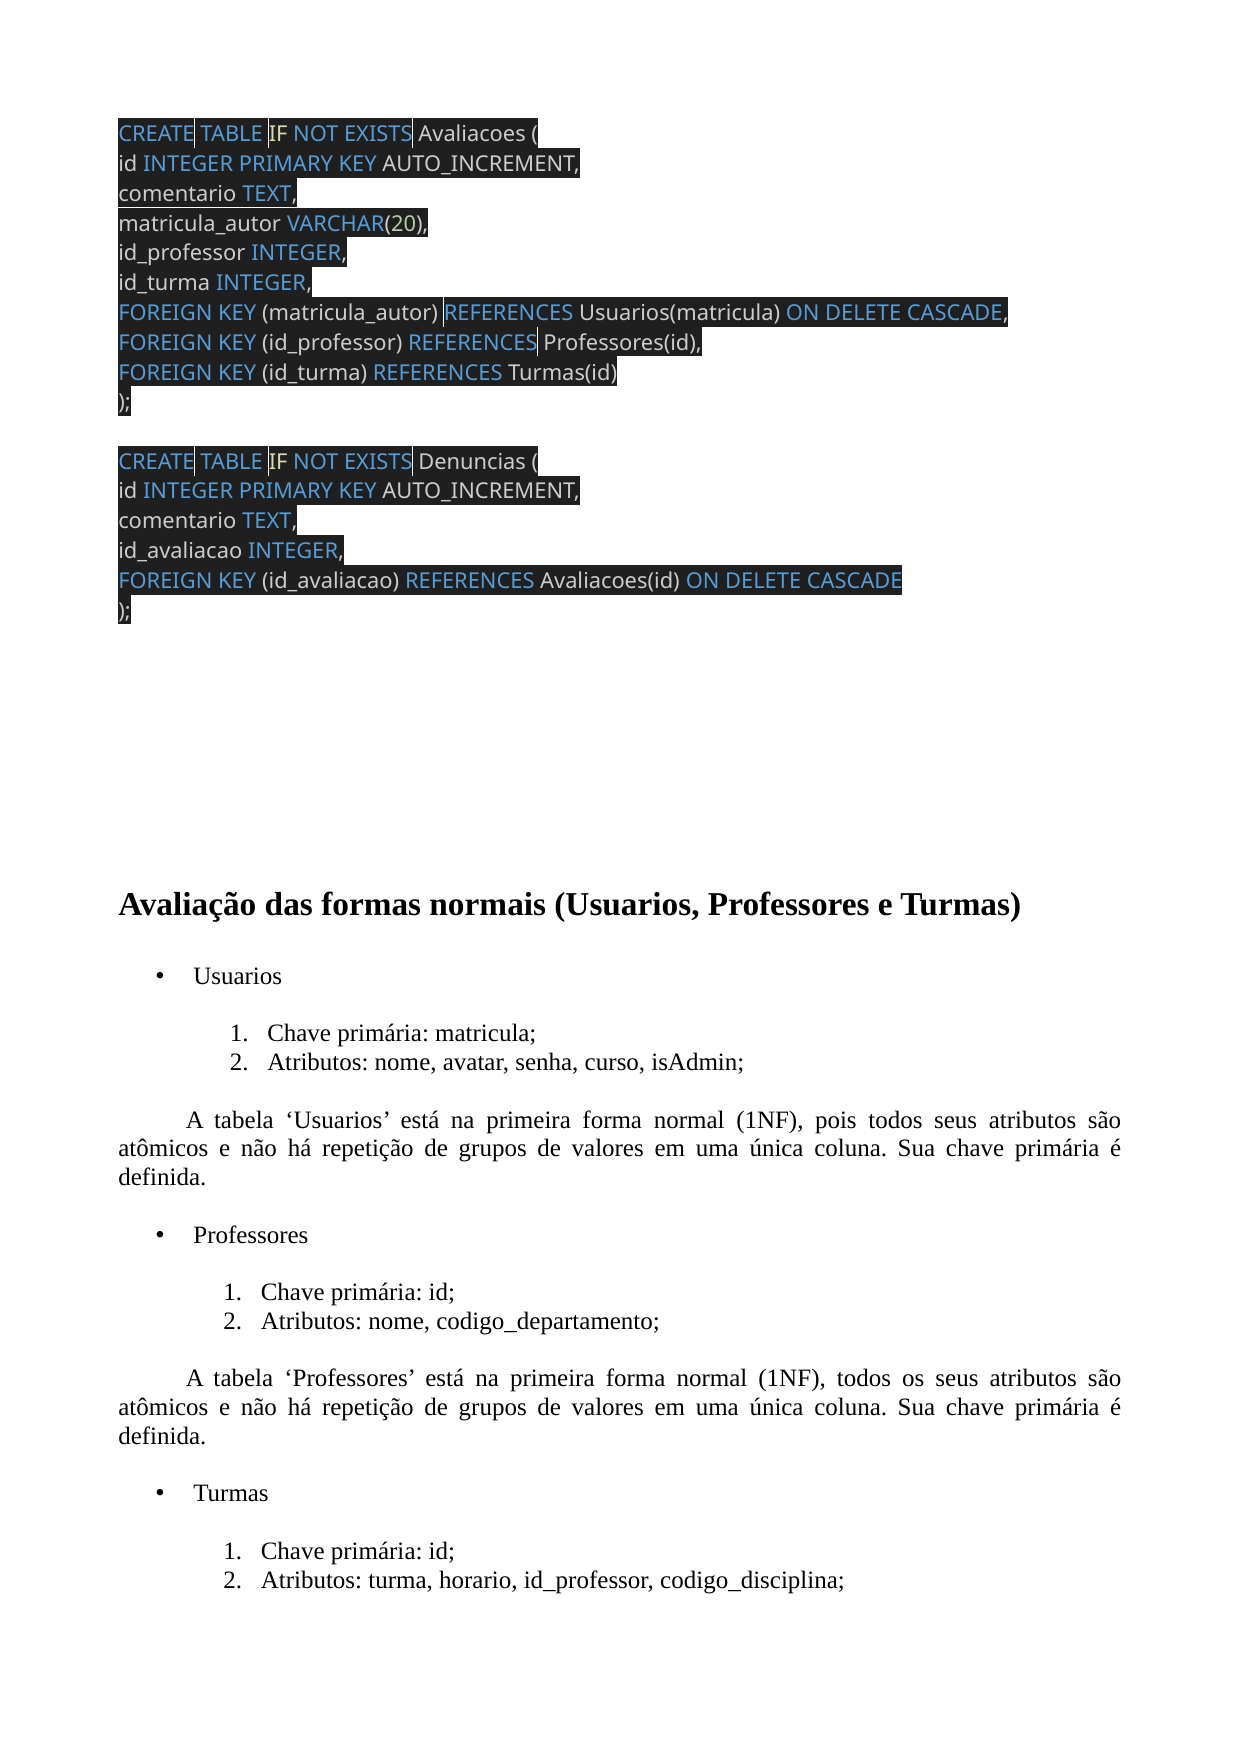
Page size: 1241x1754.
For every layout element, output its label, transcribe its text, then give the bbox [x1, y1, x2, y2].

text FOREIGN KEY (matricula_autor) REFERENCES Usuarios(matricula) ON DELETE CASCADE, [118, 297, 1122, 327]
list Atributos: nome, codigo_departamento; [223, 1306, 1122, 1335]
text ); [118, 386, 1122, 416]
text FOREIGN KEY (id_avaliacao) REFERENCES Avaliacoes(id) ON DELETE CASCADE [118, 565, 1122, 595]
list Chave primária: id; [223, 1536, 1122, 1565]
text FOREIGN KEY (id_turma) REFERENCES Turmas(id) [118, 356, 1122, 386]
list Atributos: turma, horario, id_professor, codigo_disciplina; [223, 1565, 1122, 1593]
list Professores [156, 1220, 1122, 1248]
list Usuarios [156, 961, 1122, 990]
text ); [118, 595, 1122, 624]
text id_professor INTEGER, [118, 237, 1122, 267]
text matricula_autor VARCHAR(20), [118, 207, 1122, 237]
list Chave primária: id; [223, 1277, 1122, 1306]
text CREATE TABLE IF NOT EXISTS Avaliacoes ( [118, 118, 1122, 148]
text id INTEGER PRIMARY KEY AUTO_INCREMENT, [118, 476, 1122, 505]
list Atributos: nome, avatar, senha, curso, isAdmin; [229, 1047, 1122, 1076]
text id INTEGER PRIMARY KEY AUTO_INCREMENT, [118, 148, 1122, 178]
text comentario TEXT, [118, 505, 1122, 535]
text id_avaliacao INTEGER, [118, 535, 1122, 565]
text comentario TEXT, [118, 178, 1122, 207]
list Chave primária: matricula; [229, 1018, 1122, 1047]
text FOREIGN KEY (id_professor) REFERENCES Professores(id), [118, 327, 1122, 356]
text Avaliação das formas normais (Usuarios, Professores e Turmas) [118, 884, 1122, 923]
text CREATE TABLE IF NOT EXISTS Denuncias ( [118, 446, 1122, 476]
text A tabela ‘Professores’ está na primeira forma normal (1NF), todos os seus atributos são atômicos e não há repetição de grupos de valores em uma única coluna. Sua chave primária é definida. [118, 1363, 1122, 1450]
text id_turma INTEGER, [118, 267, 1122, 297]
text A tabela ‘Usuarios’ está na primeira forma normal (1NF), pois todos seus atributos são atômicos e não há repetição de grupos de valores em uma única coluna. Sua chave primária é definida. [118, 1105, 1122, 1191]
list Turmas [156, 1478, 1122, 1507]
